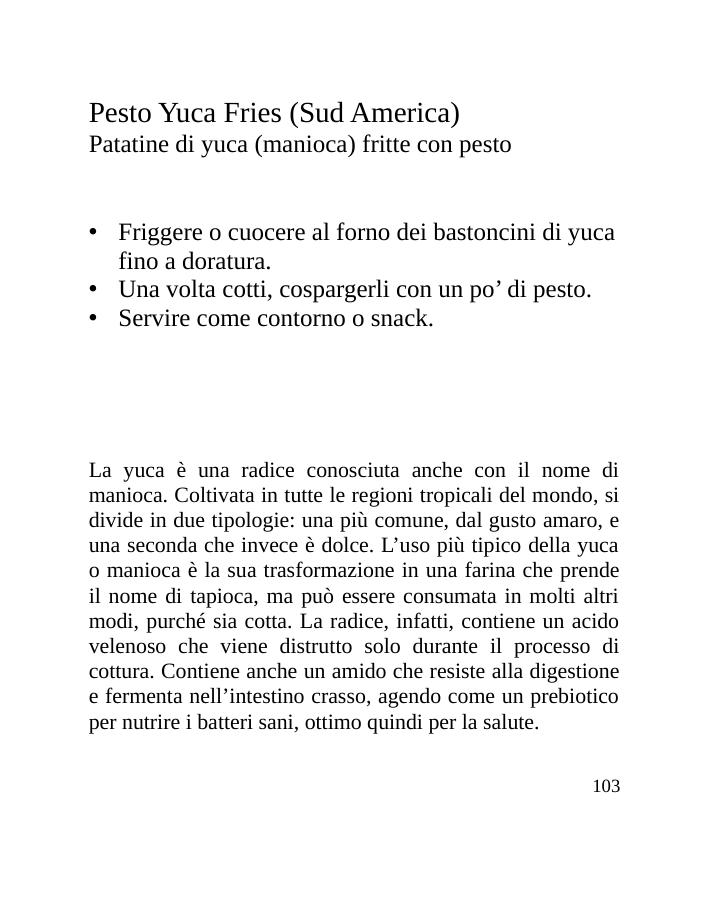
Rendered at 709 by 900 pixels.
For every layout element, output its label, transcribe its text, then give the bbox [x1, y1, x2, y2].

text La yuca è una radice conosciuta anche con il nome di manioca. Coltivata in tutte le regioni tropicali del mondo, si divide in due tipologie: una più comune, dal gusto amaro, e una seconda che invece è dolce. L’uso più tipico della yuca o manioca è la sua trasformazione in una farina che prende il nome di tapioca, ma può essere consumata in molti altri modi, purché sia cotta. La radice, infatti, contiene un acido velenoso che viene distrutto solo durante il processo di cottura. Contiene anche un amido che resiste alla digestione e fermenta nell’intestino crasso, agendo come un prebiotico per nutrire i batteri sani, ottimo quindi per la salute. [88, 457, 620, 734]
text Pesto Yuca Fries (Sud America) [88, 96, 620, 129]
list Friggere o cuocere al forno dei bastoncini di yuca fino a doratura. [88, 217, 620, 274]
list Servire come contorno o snack. [88, 303, 620, 332]
list Una volta cotti, cospargerli con un po’ di pesto. [88, 274, 620, 303]
text Patatine di yuca (manioca) fritte con pesto [88, 129, 620, 158]
